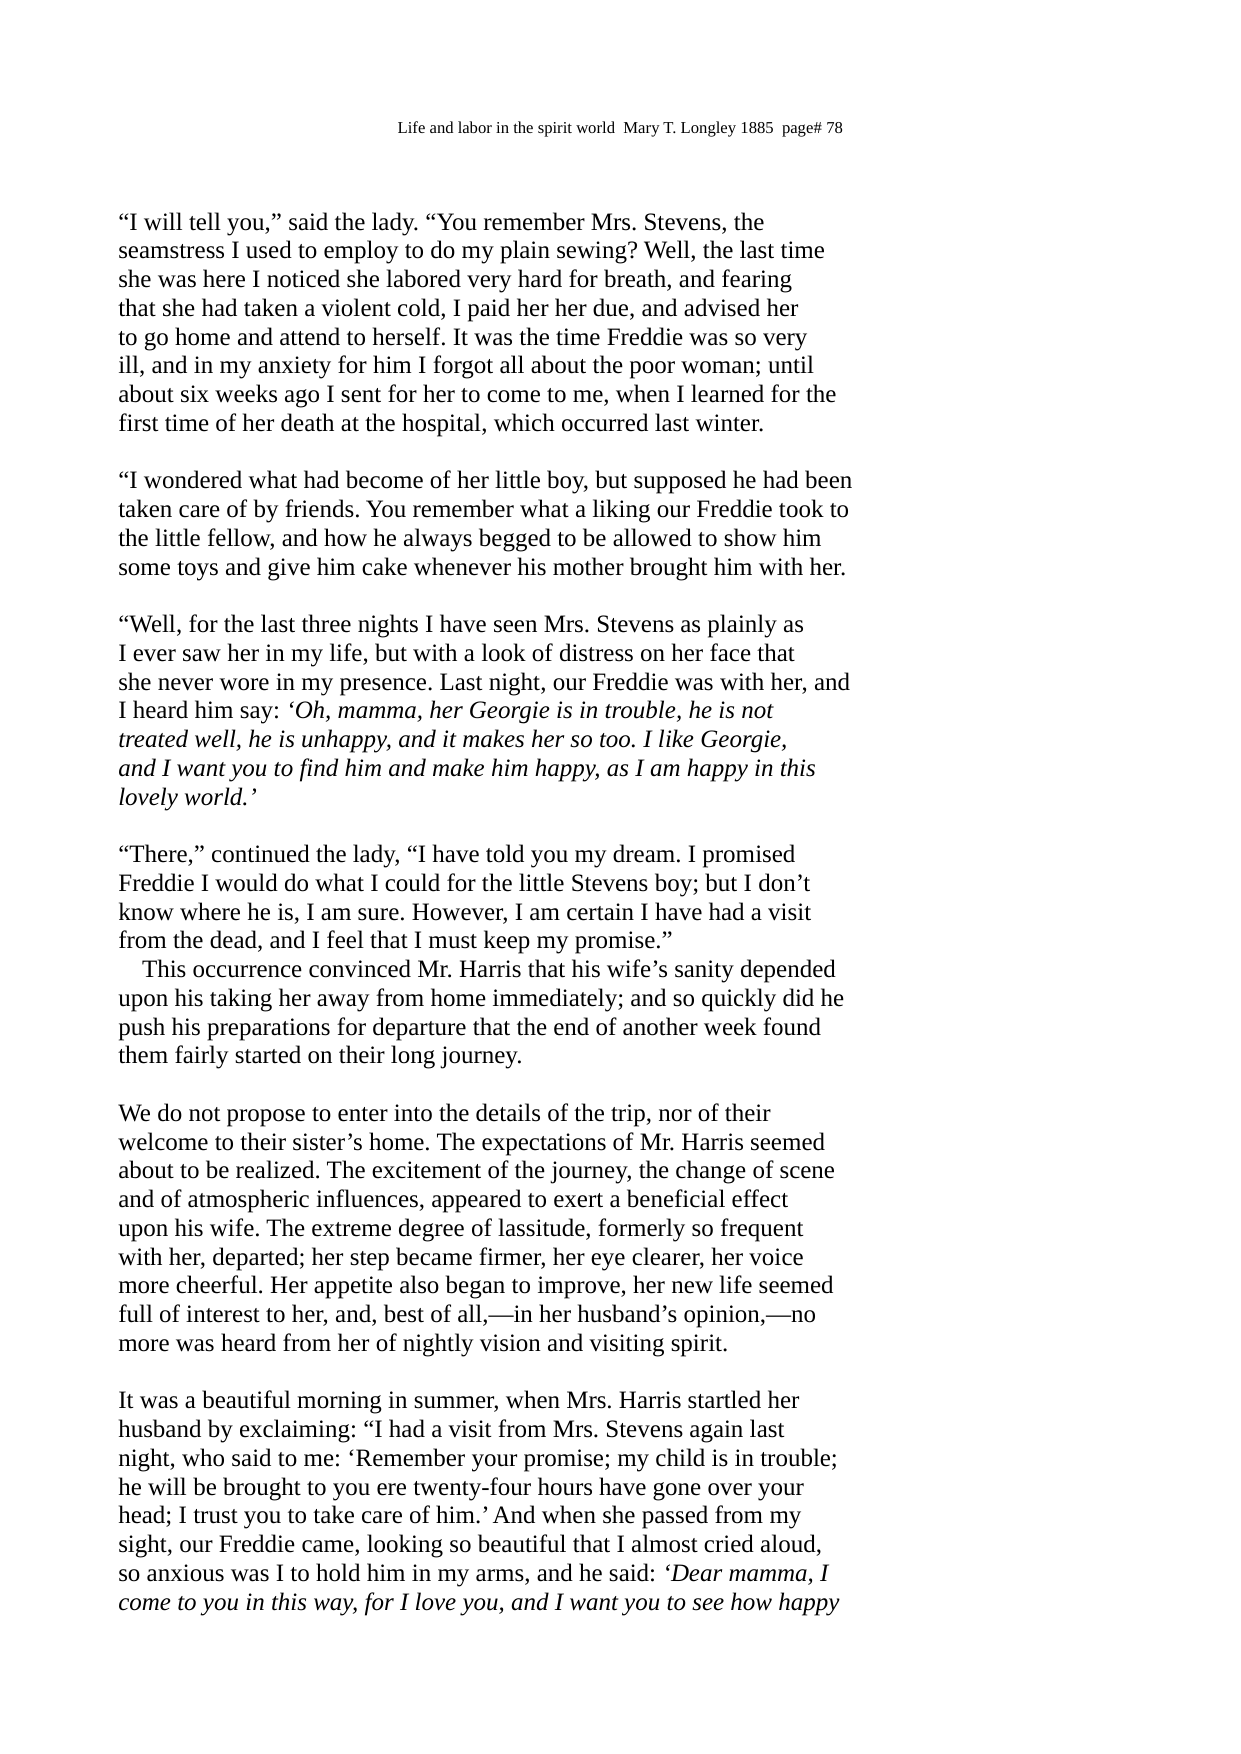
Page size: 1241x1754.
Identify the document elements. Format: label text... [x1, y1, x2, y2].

text to go home and attend to herself. It was the time Freddie was so very [118, 322, 1122, 351]
text some toys and give him cake whenever his mother brought him with her. [118, 552, 1122, 581]
text he will be brought to you ere twenty-four hours have gone over your [118, 1472, 1122, 1501]
text Freddie I would do what I could for the little Stevens boy; but I don’t [118, 868, 1122, 897]
text them fairly started on their long journey. [118, 1041, 1122, 1069]
text “I will tell you,” said the lady. “You remember Mrs. Stevens, the [118, 207, 1122, 236]
text so anxious was I to hold him in my arms, and he said: ‘Dear mamma, I [118, 1558, 1122, 1587]
text about to be realized. The excitement of the journey, the change of scene [118, 1156, 1122, 1184]
text treated well, he is unhappy, and it makes her so too. I like Georgie, [118, 724, 1122, 753]
text husband by exclaiming: “I had a visit from Mrs. Stevens again last [118, 1414, 1122, 1443]
text head; I trust you to take care of him.’ And when she passed from my [118, 1501, 1122, 1529]
text come to you in this way, for I love you, and I want you to see how happy [118, 1587, 1122, 1616]
text she was here I noticed she labored very hard for breath, and fearing [118, 264, 1122, 293]
text ill, and in my anxiety for him I forgot all about the poor woman; until [118, 351, 1122, 379]
text the little fellow, and how he always begged to be allowed to show him [118, 523, 1122, 552]
text I ever saw her in my life, but with a look of distress on her face that [118, 638, 1122, 667]
text first time of her death at the hospital, which occurred last winter. [118, 408, 1122, 437]
text and of atmospheric influences, appeared to exert a beneficial effect [118, 1184, 1122, 1213]
text know where he is, I am sure. However, I am certain I have had a visit [118, 897, 1122, 926]
text sight, our Freddie came, looking so beautiful that I almost cried aloud, [118, 1529, 1122, 1558]
text “There,” continued the lady, “I have told you my dream. I promised [118, 839, 1122, 868]
text upon his taking her away from home immediately; and so quickly did he [118, 983, 1122, 1012]
text more was heard from her of nightly vision and visiting spirit. [118, 1328, 1122, 1357]
text lovely world.’ [118, 782, 1122, 811]
text welcome to their sister’s home. The expectations of Mr. Harris seemed [118, 1127, 1122, 1156]
text from the dead, and I feel that I must keep my promise.” [118, 926, 1122, 954]
text taken care of by friends. You remember what a liking our Freddie took to [118, 494, 1122, 523]
text “Well, for the last three nights I have seen Mrs. Stevens as plainly as [118, 609, 1122, 638]
text It was a beautiful morning in summer, when Mrs. Harris startled her [118, 1386, 1122, 1414]
text push his preparations for departure that the end of another week found [118, 1012, 1122, 1041]
text more cheerful. Her appetite also began to improve, her new life seemed [118, 1271, 1122, 1299]
text seamstress I used to employ to do my plain sewing? Well, the last time [118, 236, 1122, 264]
text about six weeks ago I sent for her to come to me, when I learned for the [118, 379, 1122, 408]
text We do not propose to enter into the details of the trip, nor of their [118, 1098, 1122, 1127]
text night, who said to me: ‘Remember your promise; my child is in trouble; [118, 1443, 1122, 1472]
text upon his wife. The extreme degree of lassitude, formerly so frequent [118, 1213, 1122, 1242]
text and I want you to find him and make him happy, as I am happy in this [118, 753, 1122, 782]
text full of interest to her, and, best of all,—in her husband’s opinion,—no [118, 1299, 1122, 1328]
text she never wore in my presence. Last night, our Freddie was with her, and [118, 667, 1122, 696]
text “I wondered what had become of her little boy, but supposed he had been [118, 466, 1122, 494]
text with her, departed; her step became firmer, her eye clearer, her voice [118, 1242, 1122, 1271]
text This occurrence convinced Mr. Harris that his wife’s sanity depended [118, 954, 1122, 983]
text I heard him say: ‘Oh, mamma, her Georgie is in trouble, he is not [118, 696, 1122, 724]
text that she had taken a violent cold, I paid her her due, and advised her [118, 293, 1122, 322]
